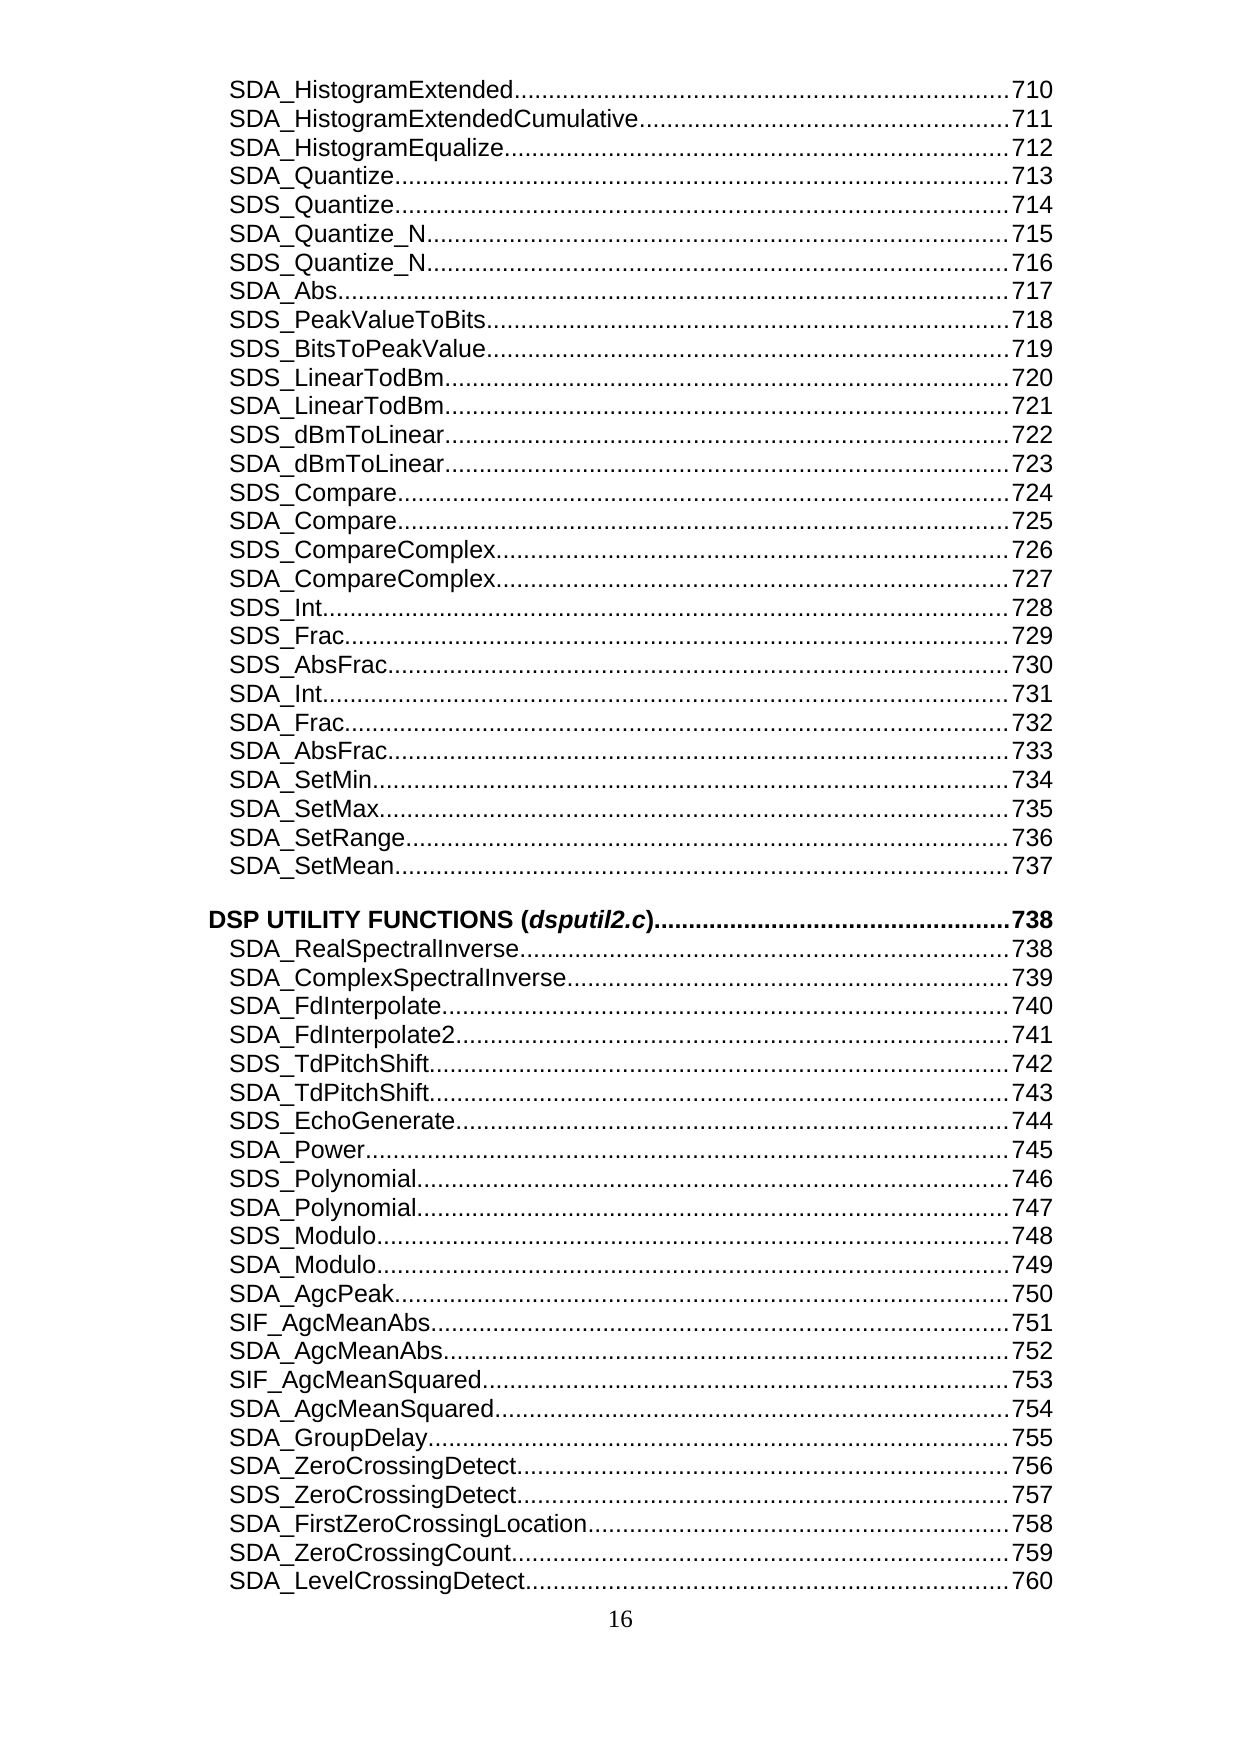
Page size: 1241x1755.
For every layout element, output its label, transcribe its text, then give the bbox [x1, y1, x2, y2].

text SDS_Compare 724 [229, 477, 1053, 506]
text SDA_FdInterpolate2 741 [229, 1020, 1053, 1049]
text SDA_ZeroCrossingCount 759 [229, 1537, 1053, 1566]
text SDS_Int 728 [229, 592, 1053, 621]
text SDA_AbsFrac 733 [229, 736, 1053, 765]
text SDA_ZeroCrossingDetect 756 [229, 1451, 1053, 1480]
text SDA_ComplexSpectralInverse 739 [229, 962, 1053, 991]
text SDA_SetRange 736 [229, 822, 1053, 851]
text SDA_GroupDelay 755 [229, 1422, 1053, 1451]
text SDS_Quantize_N 716 [229, 247, 1053, 276]
text SDA_HistogramExtendedCumulative 711 [229, 104, 1053, 132]
text SDA_Abs 717 [229, 276, 1053, 305]
text SDA_Quantize_N 715 [229, 219, 1053, 247]
text SDS_ZeroCrossingDetect 757 [229, 1480, 1053, 1509]
text SDS_CompareComplex 726 [229, 535, 1053, 564]
text SDS_PeakValueToBits 718 [229, 305, 1053, 334]
text SDS_Modulo 748 [229, 1221, 1053, 1250]
text SDA_Polynomial 747 [229, 1192, 1053, 1221]
text SDS_dBmToLinear 722 [229, 420, 1053, 449]
text SDA_AgcMeanSquared 754 [229, 1394, 1053, 1422]
text SIF_AgcMeanSquared 753 [229, 1365, 1053, 1394]
text SDA_HistogramEqualize 712 [229, 132, 1053, 161]
text DSP UTILITY FUNCTIONS (dsputil2.c) 738 [208, 905, 1053, 934]
text SDA_AgcPeak 750 [229, 1279, 1053, 1307]
text SDS_Polynomial 746 [229, 1164, 1053, 1192]
text SDA_SetMax 735 [229, 794, 1053, 822]
text SDA_SetMin 734 [229, 765, 1053, 794]
text SDA_TdPitchShift 743 [229, 1077, 1053, 1106]
text SDA_Quantize 713 [229, 161, 1053, 190]
text SDS_LinearTodBm 720 [229, 362, 1053, 391]
text SDS_TdPitchShift 742 [229, 1049, 1053, 1077]
text SDA_LevelCrossingDetect 760 [229, 1566, 1053, 1595]
text SDA_Int 731 [229, 679, 1053, 707]
text SDA_Power 745 [229, 1135, 1053, 1164]
text SDA_Modulo 749 [229, 1250, 1053, 1279]
text SDS_AbsFrac 730 [229, 650, 1053, 679]
text SDS_EchoGenerate 744 [229, 1106, 1053, 1135]
text SDS_BitsToPeakValue 719 [229, 334, 1053, 362]
text SDA_HistogramExtended 710 [229, 75, 1053, 104]
text SDS_Quantize 714 [229, 190, 1053, 219]
text SDA_Compare 725 [229, 506, 1053, 535]
text SDA_FirstZeroCrossingLocation 758 [229, 1509, 1053, 1537]
text SDA_LinearTodBm 721 [229, 391, 1053, 420]
text SDA_FdInterpolate 740 [229, 991, 1053, 1020]
text SDA_SetMean 737 [229, 851, 1053, 880]
text SDA_Frac 732 [229, 707, 1053, 736]
text SDA_CompareComplex 727 [229, 564, 1053, 592]
text SDS_Frac 729 [229, 621, 1053, 650]
text SDA_RealSpectralInverse 738 [229, 934, 1053, 962]
text SIF_AgcMeanAbs 751 [229, 1307, 1053, 1336]
text SDA_AgcMeanAbs 752 [229, 1336, 1053, 1365]
text SDA_dBmToLinear 723 [229, 449, 1053, 477]
